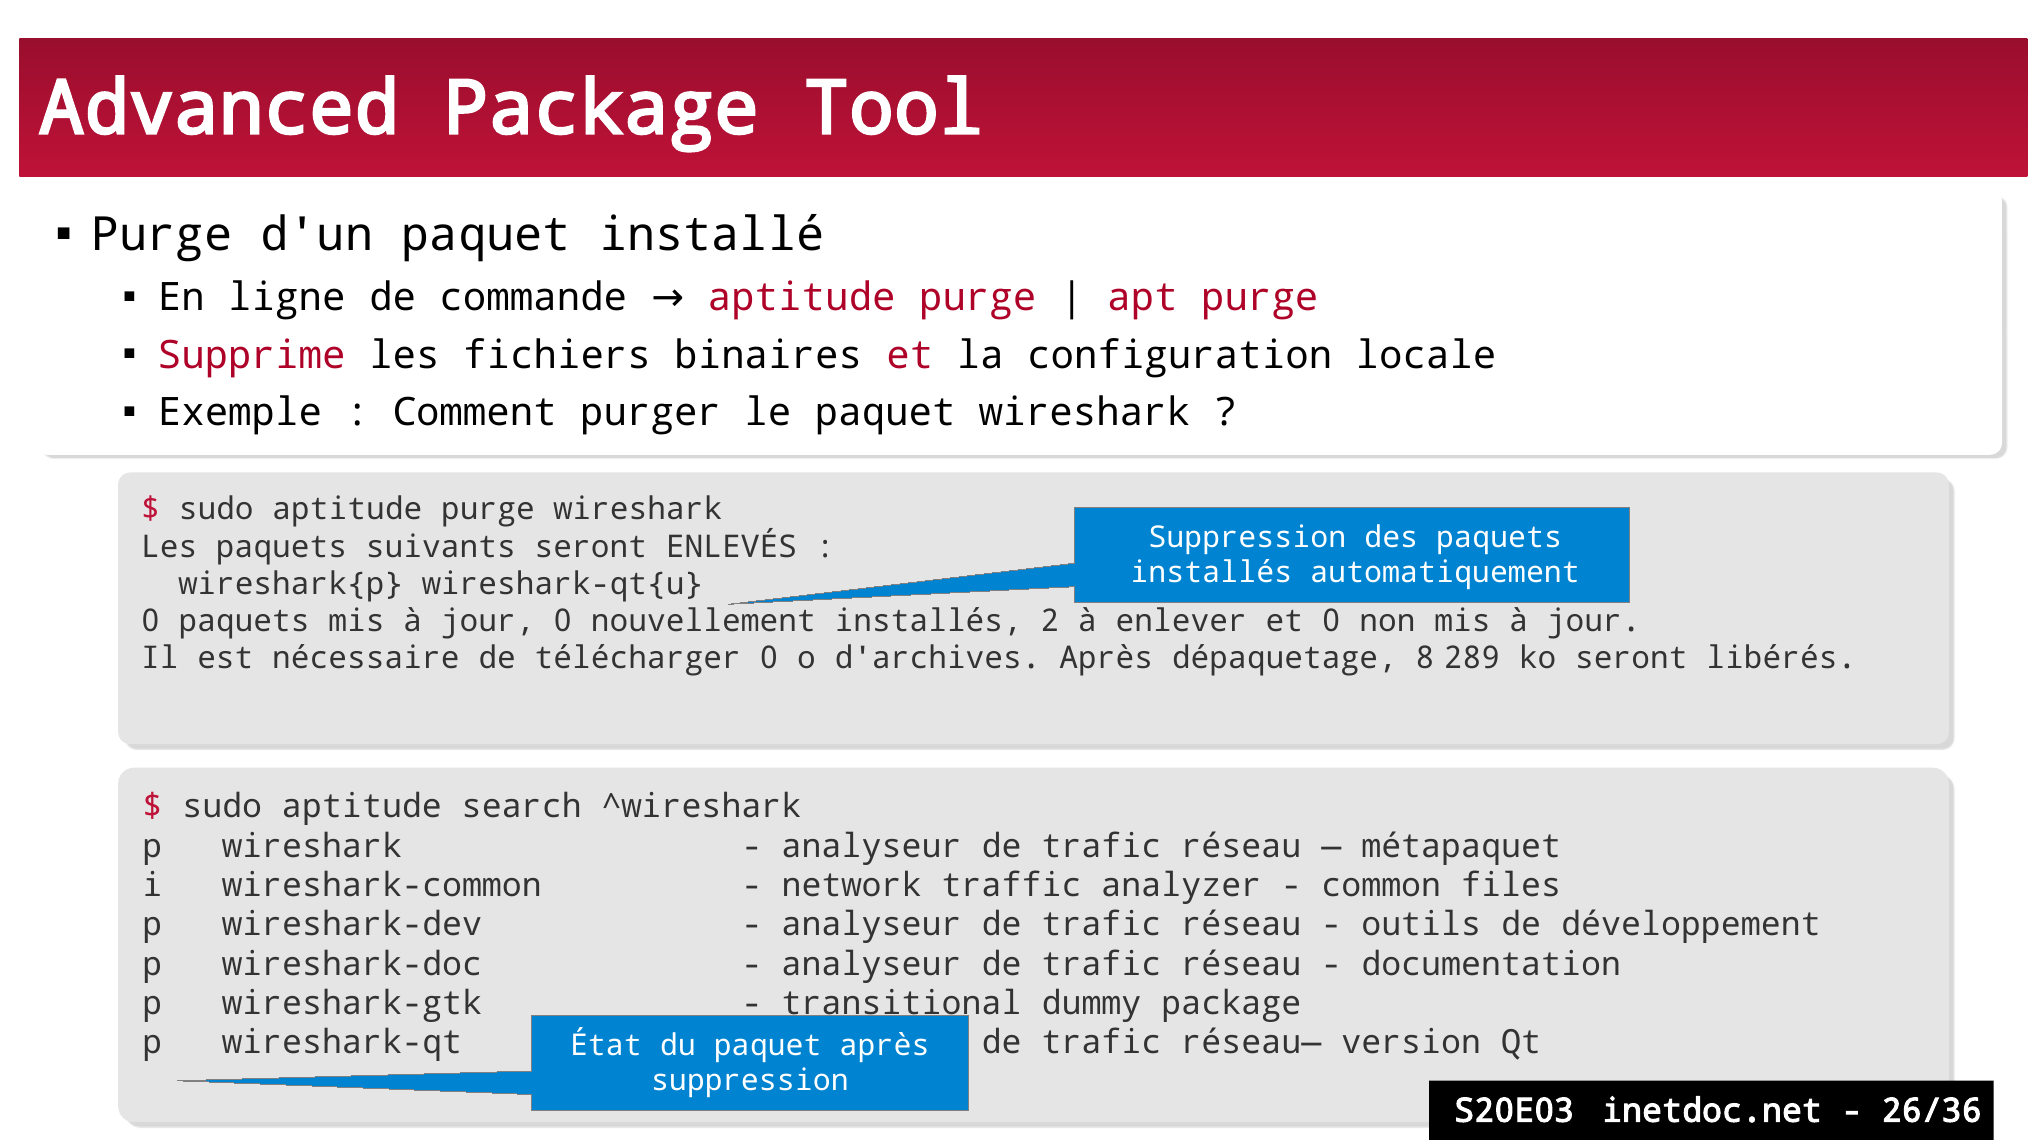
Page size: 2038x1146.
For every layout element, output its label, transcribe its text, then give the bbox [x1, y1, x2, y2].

text_box $ sudo aptitude search ^wireshark p wireshark - analyseur de trafic réseau — métapaquet i wireshark-common - network traffic analyzer - common files p wireshark-dev - analyseur de trafic réseau - outils de développement p wireshark-doc - analyseur de trafic réseau - documentation p wireshark-gtk - transitional dummy package p wireshark-qt - analyseur de trafic réseau— version Qt [118, 767, 1949, 1123]
text_box Purge d'un paquet installé En ligne de commande → aptitude purge | apt purge Supprime les fichiers binaires et la configuration locale Exemple : Comment purger le paquet wireshark ? [35, 188, 2003, 455]
text_box Advanced Package Tool [19, 38, 2028, 177]
text_box État du paquet après suppression [177, 1015, 969, 1111]
text_box $ sudo aptitude purge wireshark Les paquets suivants seront ENLEVÉS : wireshark{p} wireshark-qt{u} 0 paquets mis à jour, 0 nouvellement installés, 2 à enlever et 0 non mis à jour. Il est nécessaire de télécharger 0 o d'archives. Après dépaquetage, 8 289 ko seront libérés. [118, 472, 1949, 745]
text_box Suppression des paquets installés automatiquement [728, 507, 1630, 605]
text_box S20E03 inetdoc.net - <numéro>/36 [1429, 1080, 1994, 1140]
